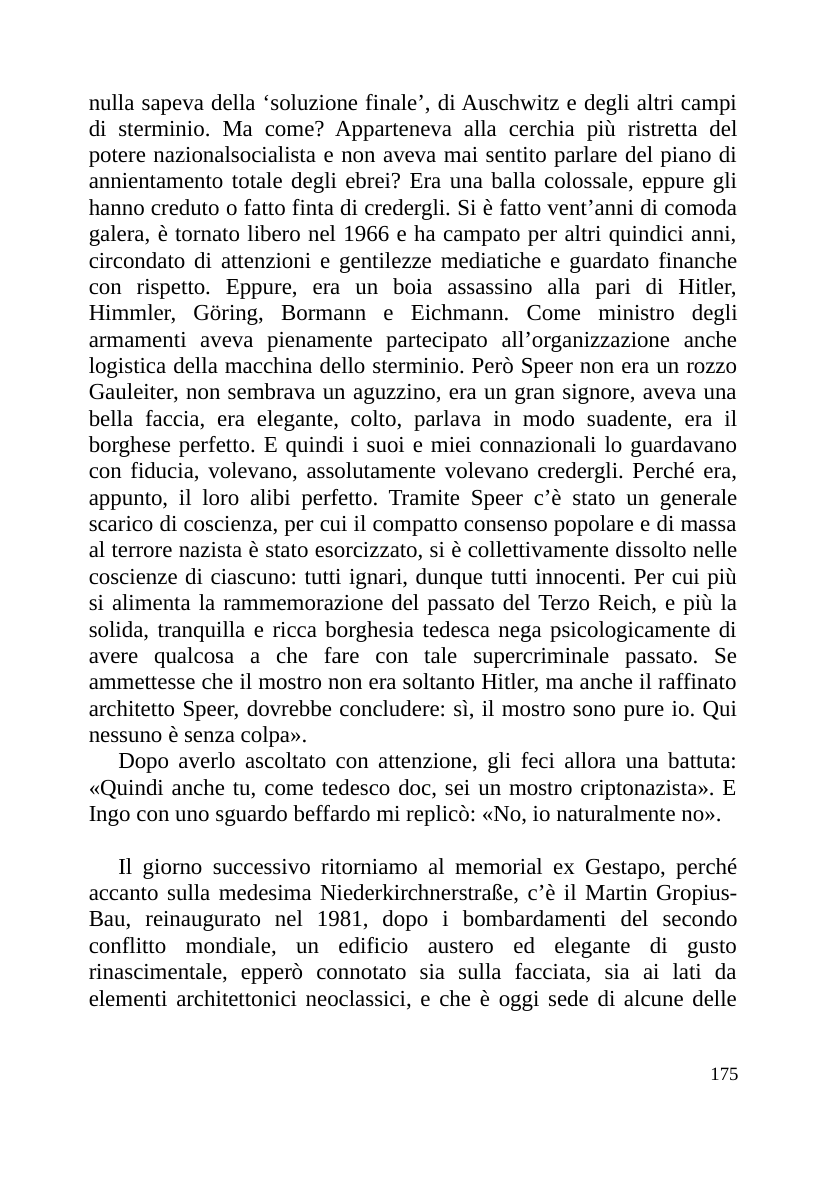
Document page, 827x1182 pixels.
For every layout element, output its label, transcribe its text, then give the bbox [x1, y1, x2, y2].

text Dopo averlo ascoltato con attenzione, gli feci allora una battuta: «Quindi anche tu, come tedesco doc, sei un mostro criptonazista». E Ingo con uno sguardo beffardo mi replicò: «No, io naturalmente no». [88, 747, 738, 826]
text Il giorno successivo ritorniamo al memorial ex Gestapo, perché accanto sulla medesima Niederkirchnerstraße, c’è il Martin Gropius-Bau, reinaugurato nel 1981, dopo i bombardamenti del secondo conflitto mondiale, un edificio austero ed elegante di gusto rinascimentale, epperò connotato sia sulla facciata, sia ai lati da elementi architettonici neoclassici, e che è oggi sede di alcune delle [88, 853, 738, 1011]
text nulla sapeva della ‘soluzione finale’, di Auschwitz e degli altri campi di sterminio. Ma come? Apparteneva alla cerchia più ristretta del potere nazionalsocialista e non aveva mai sentito parlare del piano di annientamento totale degli ebrei? Era una balla colossale, eppure gli hanno creduto o fatto finta di credergli. Si è fatto vent’anni di comoda galera, è tornato libero nel 1966 e ha campato per altri quindici anni, circondato di attenzioni e gentilezze mediatiche e guardato finanche con rispetto. Eppure, era un boia assassino alla pari di Hitler, Himmler, Göring, Bormann e Eichmann. Come ministro degli armamenti aveva pienamente partecipato all’organizzazione anche logistica della macchina dello sterminio. Però Speer non era un rozzo Gauleiter, non sembrava un aguzzino, era un gran signore, aveva una bella faccia, era elegante, colto, parlava in modo suadente, era il borghese perfetto. E quindi i suoi e miei connazionali lo guardavano con fiducia, volevano, assolutamente volevano credergli. Perché era, appunto, il loro alibi perfetto. Tramite Speer c’è stato un generale scarico di coscienza, per cui il compatto consenso popolare e di massa al terrore nazista è stato esorcizzato, si è collettivamente dissolto nelle coscienze di ciascuno: tutti ignari, dunque tutti innocenti. Per cui più si alimenta la rammemorazione del passato del Terzo Reich, e più la solida, tranquilla e ricca borghesia tedesca nega psicologicamente di avere qualcosa a che fare con tale supercriminale passato. Se ammettesse che il mostro non era soltanto Hitler, ma anche il raffinato architetto Speer, dovrebbe concludere: sì, il mostro sono pure io. Qui nessuno è senza colpa». [88, 88, 738, 747]
